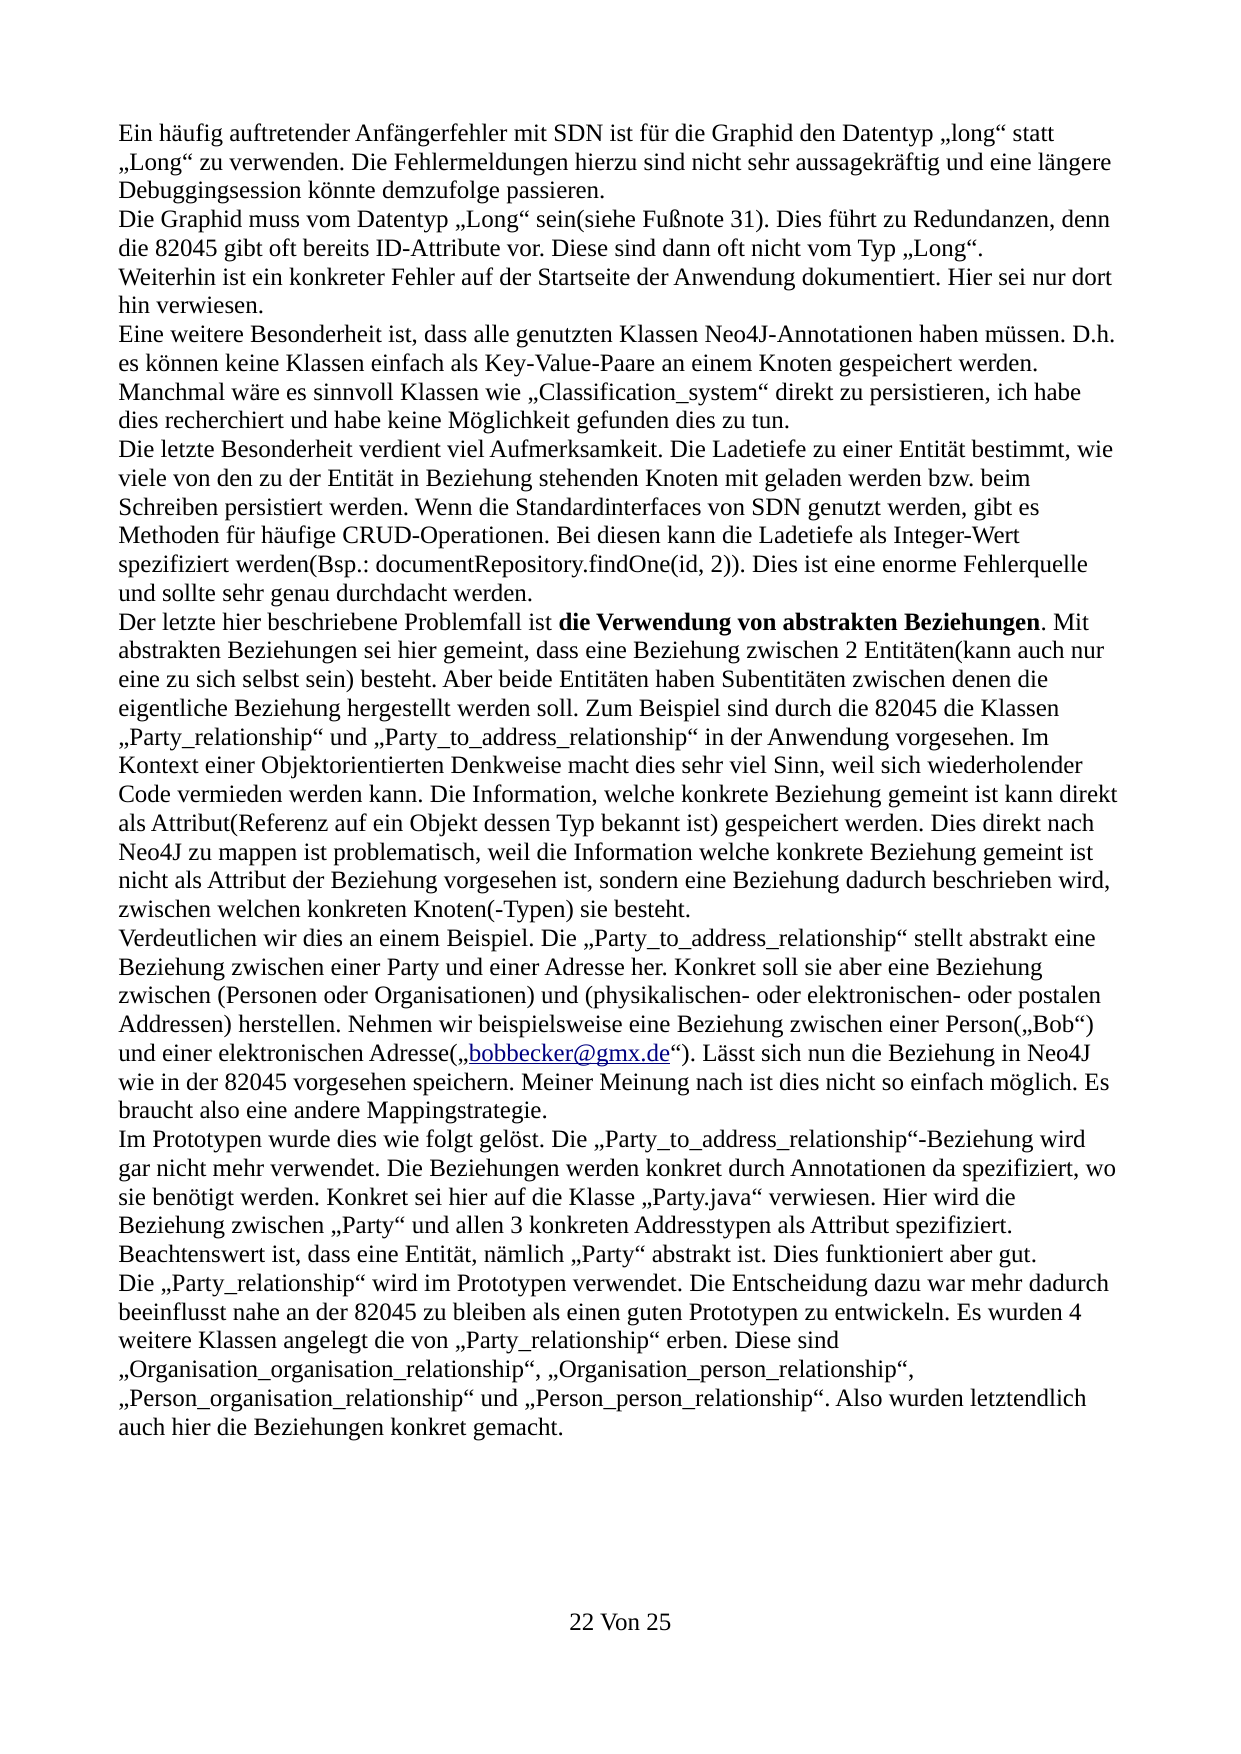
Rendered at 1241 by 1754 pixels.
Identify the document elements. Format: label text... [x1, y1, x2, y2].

text Die letzte Besonderheit verdient viel Aufmerksamkeit. Die Ladetiefe zu einer Entität bestimmt, wie viele von den zu der Entität in Beziehung stehenden Knoten mit geladen werden bzw. beim Schreiben persistiert werden. Wenn die Standardinterfaces von SDN genutzt werden, gibt es Methoden für häufige CRUD-Operationen. Bei diesen kann die Ladetiefe als Integer-Wert spezifiziert werden(Bsp.: documentRepository.findOne(id, 2)). Dies ist eine enorme Fehlerquelle und sollte sehr genau durchdacht werden. [118, 434, 1122, 607]
text Der letzte hier beschriebene Problemfall ist die Verwendung von abstrakten Beziehungen. Mit abstrakten Beziehungen sei hier gemeint, dass eine Beziehung zwischen 2 Entitäten(kann auch nur eine zu sich selbst sein) besteht. Aber beide Entitäten haben Subentitäten zwischen denen die eigentliche Beziehung hergestellt werden soll. Zum Beispiel sind durch die 82045 die Klassen „Party_relationship“ und „Party_to_address_relationship“ in der Anwendung vorgesehen. Im Kontext einer Objektorientierten Denkweise macht dies sehr viel Sinn, weil sich wiederholender Code vermieden werden kann. Die Information, welche konkrete Beziehung gemeint ist kann direkt als Attribut(Referenz auf ein Objekt dessen Typ bekannt ist) gespeichert werden. Dies direkt nach Neo4J zu mappen ist problematisch, weil die Information welche konkrete Beziehung gemeint ist nicht als Attribut der Beziehung vorgesehen ist, sondern eine Beziehung dadurch beschrieben wird, zwischen welchen konkreten Knoten(-Typen) sie besteht. [118, 607, 1122, 923]
text Ein häufig auftretender Anfängerfehler mit SDN ist für die Graphid den Datentyp „long“ statt „Long“ zu verwenden. Die Fehlermeldungen hierzu sind nicht sehr aussagekräftig und eine längere Debuggingsession könnte demzufolge passieren. [118, 118, 1122, 204]
text Weiterhin ist ein konkreter Fehler auf der Startseite der Anwendung dokumentiert. Hier sei nur dort hin verwiesen. [118, 262, 1122, 319]
text Die Graphid muss vom Datentyp „Long“ sein(siehe Fußnote 31). Dies führt zu Redundanzen, denn die 82045 gibt oft bereits ID-Attribute vor. Diese sind dann oft nicht vom Typ „Long“. [118, 204, 1122, 262]
text Die „Party_relationship“ wird im Prototypen verwendet. Die Entscheidung dazu war mehr dadurch beeinflusst nahe an der 82045 zu bleiben als einen guten Prototypen zu entwickeln. Es wurden 4 weitere Klassen angelegt die von „Party_relationship“ erben. Diese sind „Organisation_organisation_relationship“, „Organisation_person_relationship“, „Person_organisation_relationship“ und „Person_person_relationship“. Also wurden letztendlich auch hier die Beziehungen konkret gemacht. [118, 1268, 1122, 1441]
text Verdeutlichen wir dies an einem Beispiel. Die „Party_to_address_relationship“ stellt abstrakt eine Beziehung zwischen einer Party und einer Adresse her. Konkret soll sie aber eine Beziehung zwischen (Personen oder Organisationen) und (physikalischen- oder elektronischen- oder postalen Addressen) herstellen. Nehmen wir beispielsweise eine Beziehung zwischen einer Person(„Bob“) und einer elektronischen Adresse(„bobbecker@gmx.de“). Lässt sich nun die Beziehung in Neo4J wie in der 82045 vorgesehen speichern. Meiner Meinung nach ist dies nicht so einfach möglich. Es braucht also eine andere Mappingstrategie. [118, 923, 1122, 1124]
text Im Prototypen wurde dies wie folgt gelöst. Die „Party_to_address_relationship“-Beziehung wird gar nicht mehr verwendet. Die Beziehungen werden konkret durch Annotationen da spezifiziert, wo sie benötigt werden. Konkret sei hier auf die Klasse „Party.java“ verwiesen. Hier wird die Beziehung zwischen „Party“ und allen 3 konkreten Addresstypen als Attribut spezifiziert. Beachtenswert ist, dass eine Entität, nämlich „Party“ abstrakt ist. Dies funktioniert aber gut. [118, 1124, 1122, 1268]
text Eine weitere Besonderheit ist, dass alle genutzten Klassen Neo4J-Annotationen haben müssen. D.h. es können keine Klassen einfach als Key-Value-Paare an einem Knoten gespeichert werden. Manchmal wäre es sinnvoll Klassen wie „Classification_system“ direkt zu persistieren, ich habe dies recherchiert und habe keine Möglichkeit gefunden dies zu tun. [118, 319, 1122, 434]
